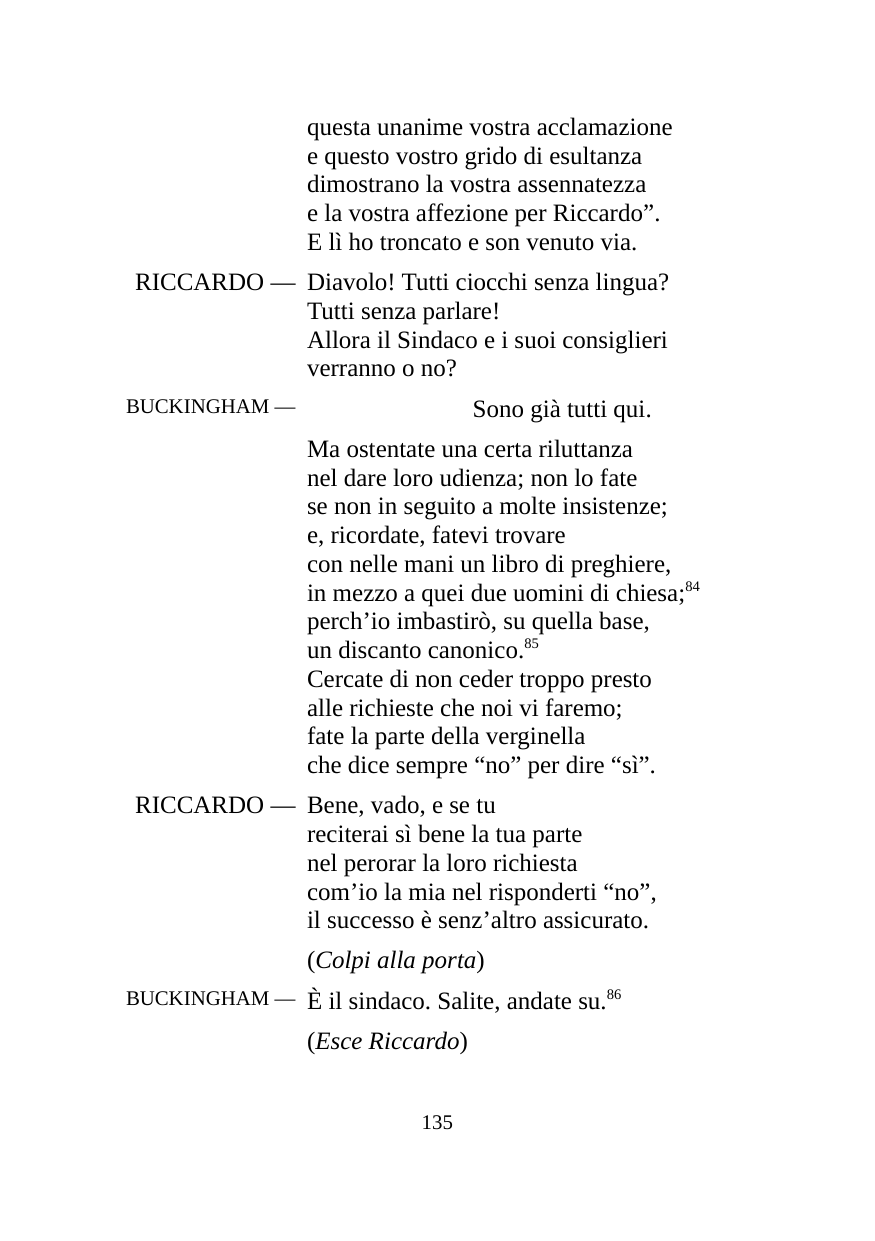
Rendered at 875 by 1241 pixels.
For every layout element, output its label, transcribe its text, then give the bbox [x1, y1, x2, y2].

table_cell [301, 388, 467, 428]
table_cell RICCARDO — [106, 261, 301, 388]
table_cell Sono già tutti qui. [467, 388, 768, 428]
table_cell Bene, vado, e se tu reciterai sì bene la tua parte nel perorar la loro richiesta com’io la mia nel risponderti “no”, il successo è senz’altro assicurato. [301, 785, 768, 940]
table_cell Ma ostentate una certa riluttanza nel dare loro udienza; non lo fate se non in seguito a molte insistenze; e, ricordate, fatevi trovare con nelle mani un libro di preghiere, in mezzo a quei due uomini di chiesa; perch’io imbastirò, su quella base, un discanto canonico. Cercate di non ceder troppo presto alle richieste che noi vi faremo; fate la parte della verginella che dice sempre “no” per dire “sì”. [301, 428, 768, 784]
table_cell (Colpi alla porta) [301, 940, 768, 980]
table_cell BUCKINGHAM — [106, 388, 301, 784]
table_cell BUCKINGHAM — [106, 980, 301, 1020]
table_cell [106, 1020, 301, 1060]
table_cell RICCARDO — [106, 785, 301, 940]
table_cell È il sindaco. Salite, andate su. [301, 980, 768, 1020]
table_cell Diavolo! Tutti ciocchi senza lingua? Tutti senza parlare! Allora il Sindaco e i suoi consiglieri verranno o no? [301, 261, 768, 388]
table_cell (Esce Riccardo) [301, 1020, 768, 1060]
table_cell [106, 106, 301, 261]
table_cell [106, 940, 301, 980]
table_cell questa unanime vostra acclamazione e questo vostro grido di esultanza dimostrano la vostra assennatezza e la vostra affezione per Riccardo”. E lì ho troncato e son venuto via. [301, 106, 768, 261]
